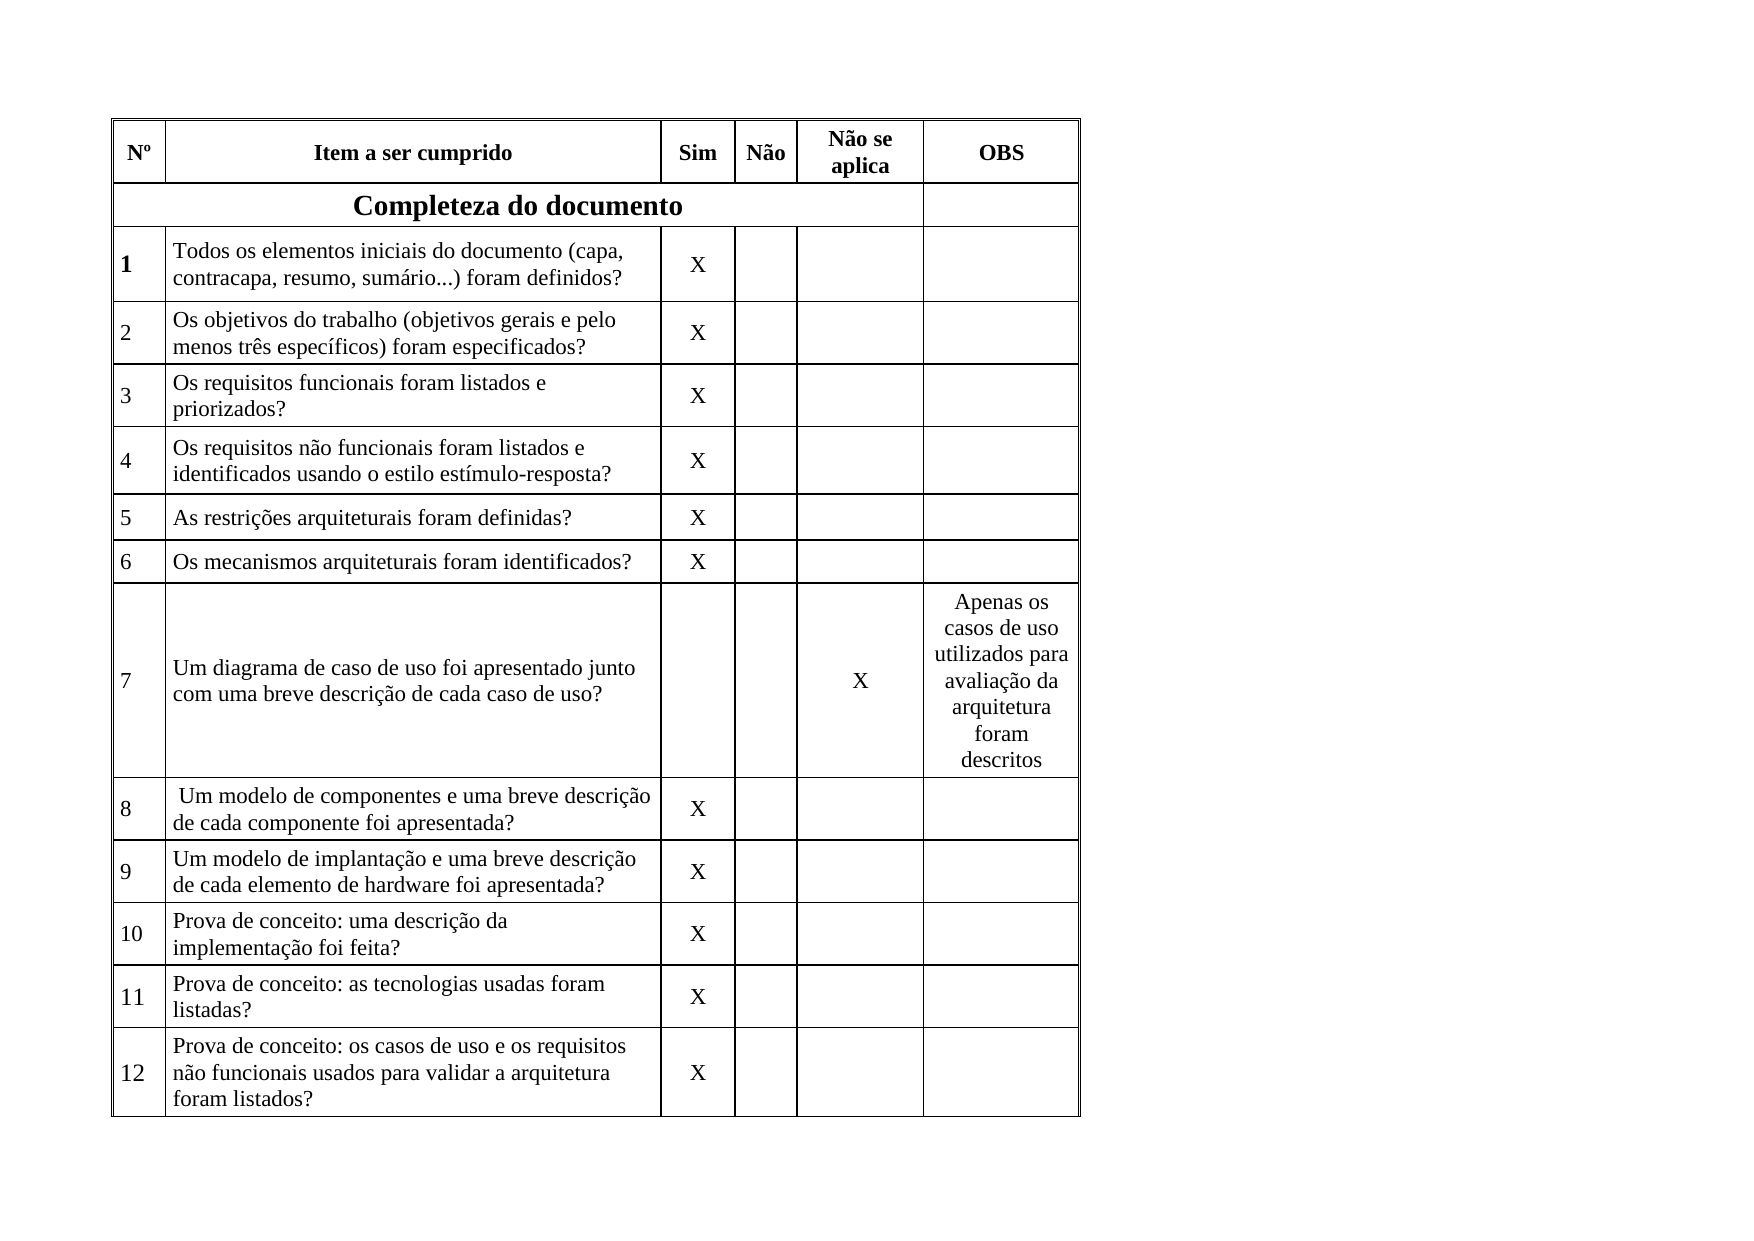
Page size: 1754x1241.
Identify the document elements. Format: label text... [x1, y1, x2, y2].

table_cell [736, 841, 796, 902]
table_cell [114, 495, 165, 539]
table_cell [798, 227, 923, 301]
table_cell [798, 302, 923, 363]
table_cell X [662, 227, 734, 301]
table_cell [798, 841, 923, 902]
table_cell [798, 966, 923, 1027]
table_cell X [662, 495, 734, 539]
table_cell X [662, 841, 734, 902]
table_cell [924, 495, 1078, 539]
table_cell [798, 365, 923, 426]
table_cell [736, 302, 796, 363]
table_cell [736, 903, 796, 964]
table_cell [924, 427, 1078, 493]
table_cell Completeza do documento [114, 184, 923, 226]
table_cell X [798, 584, 923, 776]
table_cell [924, 227, 1078, 301]
table_cell Prova de conceito: os casos de uso e os requisitos não funcionais usados para validar a arquitetura foram listados? [166, 1028, 660, 1116]
table_cell [798, 903, 923, 964]
table_cell [924, 365, 1078, 426]
table_header Item a ser cumprido [166, 121, 660, 182]
table_cell [114, 1028, 165, 1116]
table_cell [924, 966, 1078, 1027]
table_header Não [736, 121, 796, 182]
table_cell Os requisitos não funcionais foram listados e identificados usando o estilo estímulo-resposta? [166, 427, 660, 493]
table_cell [114, 966, 165, 1027]
table_cell [736, 365, 796, 426]
table_cell [114, 778, 165, 839]
table_cell X [662, 778, 734, 839]
table_cell [736, 427, 796, 493]
table_cell Os requisitos funcionais foram listados e priorizados? [166, 365, 660, 426]
table_cell [114, 903, 165, 964]
table_cell [736, 227, 796, 301]
table_header Não se aplica [798, 121, 923, 182]
table_cell [736, 778, 796, 839]
table_cell X [662, 541, 734, 582]
table_cell [736, 495, 796, 539]
table_cell [736, 966, 796, 1027]
table_cell [798, 778, 923, 839]
table_cell X [662, 365, 734, 426]
table_cell [114, 302, 165, 363]
table_cell [114, 227, 165, 301]
table_cell [798, 541, 923, 582]
table_cell X [662, 966, 734, 1027]
table_cell [114, 841, 165, 902]
table_cell Prova de conceito: uma descrição da implementação foi feita? [166, 903, 660, 964]
table_cell Um modelo de implantação e uma breve descrição de cada elemento de hardware foi apresentada? [166, 841, 660, 902]
table_cell [798, 495, 923, 539]
table_cell [924, 1028, 1078, 1116]
table_cell [798, 1028, 923, 1116]
table_cell [662, 584, 734, 776]
table_cell [924, 903, 1078, 964]
table_cell [114, 541, 165, 582]
table_cell [736, 584, 796, 776]
table_cell [114, 584, 165, 776]
table_cell Apenas os casos de uso utilizados para avaliação da arquitetura foram descritos [924, 584, 1078, 776]
table_cell [736, 541, 796, 582]
table_cell Os objetivos do trabalho (objetivos gerais e pelo menos três específicos) foram especificados? [166, 302, 660, 363]
table_cell [924, 541, 1078, 582]
table_cell [114, 365, 165, 426]
table_cell Todos os elementos iniciais do documento (capa, contracapa, resumo, sumário...) foram definidos? [166, 227, 660, 301]
table_cell Os mecanismos arquiteturais foram identificados? [166, 541, 660, 582]
table_cell [736, 1028, 796, 1116]
table_cell Um diagrama de caso de uso foi apresentado junto com uma breve descrição de cada caso de uso? [166, 584, 660, 776]
table_header Nº [114, 121, 165, 182]
table_cell Um modelo de componentes e uma breve descrição de cada componente foi apresentada? [166, 778, 660, 839]
table_cell [924, 302, 1078, 363]
table_cell [924, 184, 1078, 226]
table_cell [114, 427, 165, 493]
table_cell X [662, 903, 734, 964]
table_cell [798, 427, 923, 493]
table_cell X [662, 1028, 734, 1116]
table_cell As restrições arquiteturais foram definidas? [166, 495, 660, 539]
table_cell [924, 841, 1078, 902]
table_header Sim [662, 121, 734, 182]
table_cell X [662, 302, 734, 363]
table_header OBS [924, 121, 1078, 182]
table_cell X [662, 427, 734, 493]
table_cell Prova de conceito: as tecnologias usadas foram listadas? [166, 966, 660, 1027]
table_cell [924, 778, 1078, 839]
